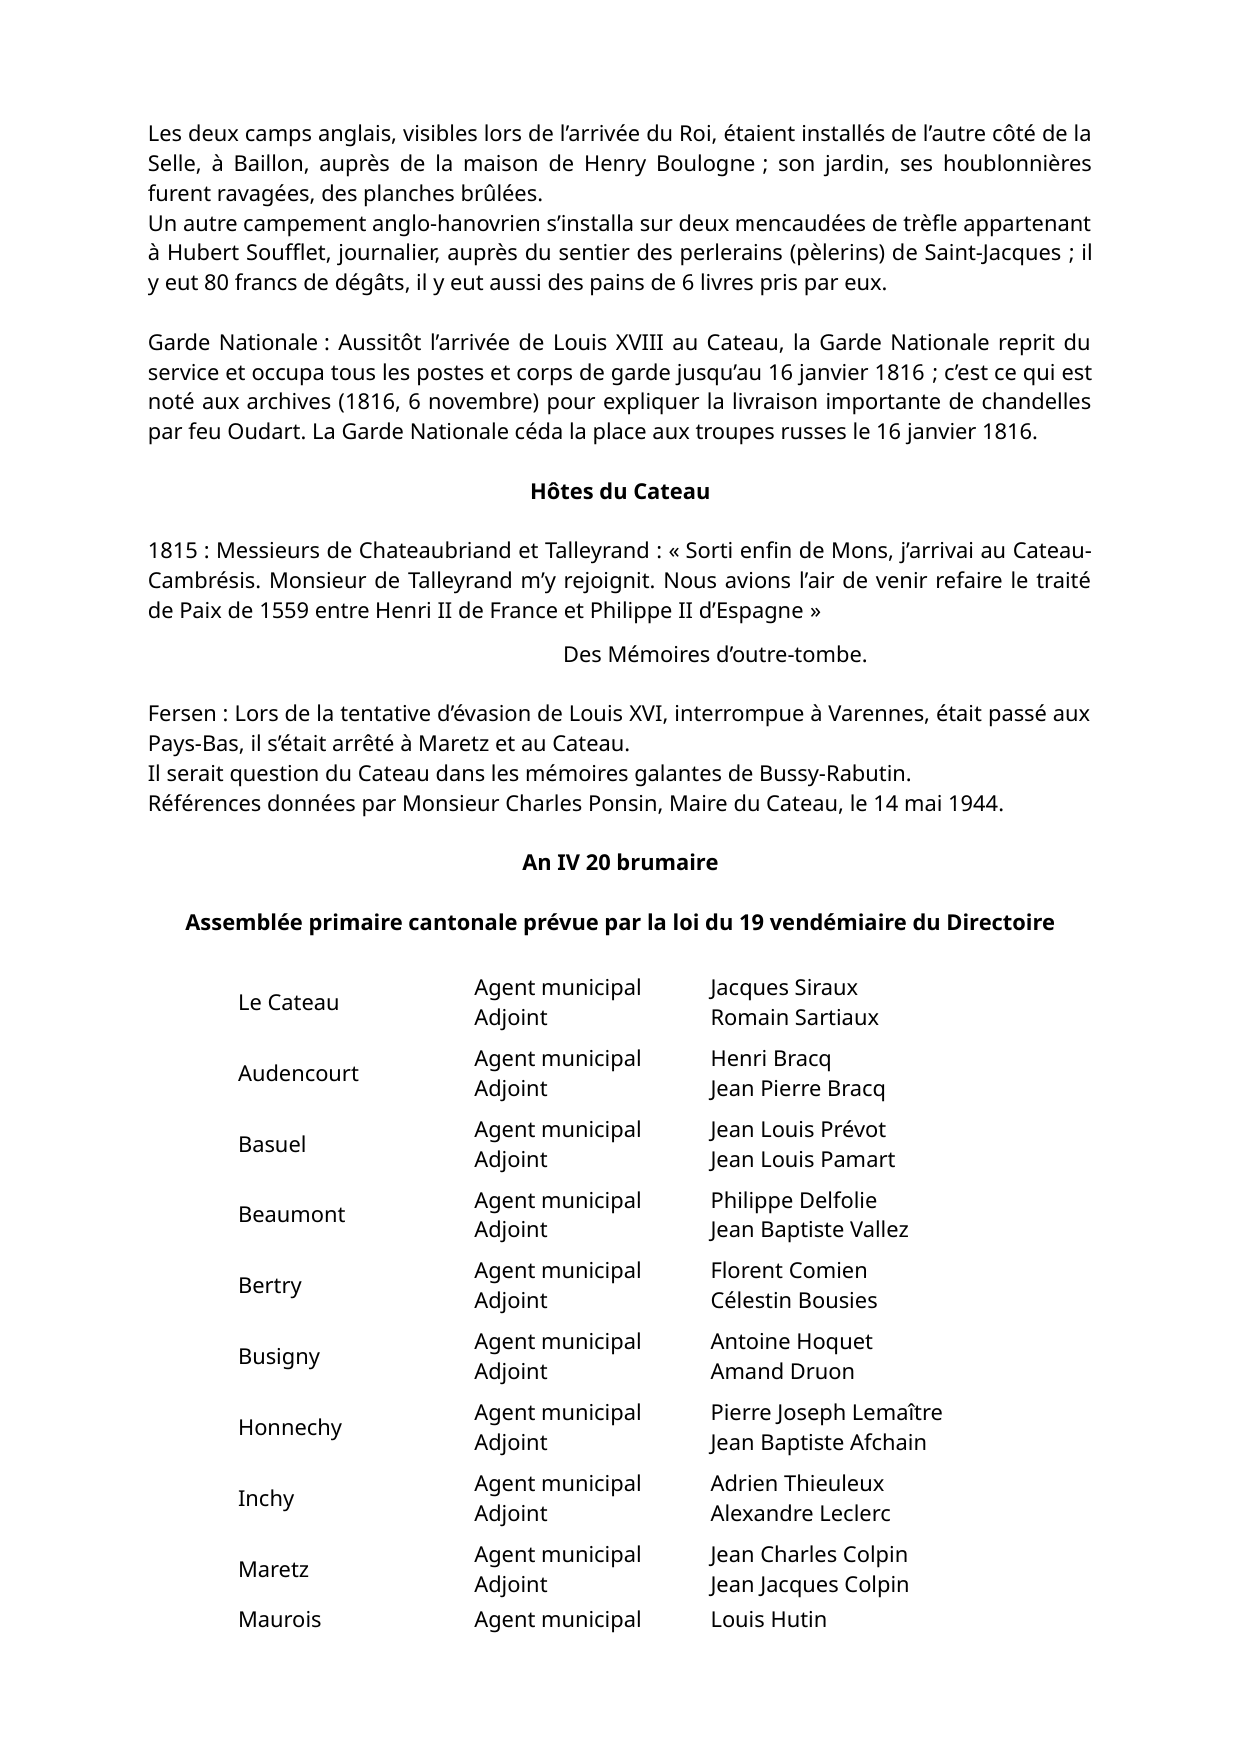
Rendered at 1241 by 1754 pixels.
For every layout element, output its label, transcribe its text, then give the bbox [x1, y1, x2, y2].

table_cell Pierre Joseph Lemaître Jean Baptiste Afchain [699, 1391, 1014, 1462]
text 1815 : Messieurs de Chateaubriand et Talleyrand : « Sorti enfin de Mons, j’arrivai au Cateau-Cambrésis. Monsieur de Talleyrand m’y rejoignit. Nous avions l’air de venir refaire le traité de Paix de 1559 entre Henri II de France et Philippe II d’Espagne » [148, 535, 1092, 624]
text An IV 20 brumaire [148, 847, 1092, 877]
table_cell Maretz [227, 1533, 463, 1604]
text Fersen : Lors de la tentative d’évasion de Louis XVI, interrompue à Varennes, était passé aux Pays-Bas, il s’était arrêté à Maretz et au Cateau. [148, 698, 1092, 758]
table_cell Agent municipal Adjoint [463, 1533, 699, 1604]
table_cell Agent municipal Adjoint [463, 1321, 699, 1391]
text Garde Nationale : Aussitôt l’arrivée de Louis XVIII au Cateau, la Garde Nationale reprit du service et occupa tous les postes et corps de garde jusqu’au 16 janvier 1816 ; c’est ce qui est noté aux archives (1816, 6 novembre) pour expliquer la livraison importante de chandelles par feu Oudart. La Garde Nationale céda la place aux troupes russes le 16 janvier 1816. [148, 327, 1092, 446]
table_cell Bertry [227, 1250, 463, 1321]
text Assemblée primaire cantonale prévue par la loi du 19 vendémiaire du Directoire [148, 907, 1092, 937]
table_header Le Cateau [227, 966, 463, 1037]
table_cell Basuel [227, 1108, 463, 1179]
text Les deux camps anglais, visibles lors de l’arrivée du Roi, étaient installés de l’autre côté de la Selle, à Baillon, auprès de la maison de Henry Boulogne ; son jardin, ses houblonnières furent ravagées, des planches brûlées. [148, 118, 1092, 207]
table_cell Beaumont [227, 1179, 463, 1250]
table_cell Agent municipal [463, 1604, 699, 1636]
table_cell Honnechy [227, 1391, 463, 1462]
text Il serait question du Cateau dans les mémoires galantes de Bussy-Rabutin. [148, 758, 1092, 788]
table_cell Jean Charles Colpin Jean Jacques Colpin [699, 1533, 1014, 1604]
table_cell Adrien Thieuleux Alexandre Leclerc [699, 1462, 1014, 1533]
table_cell Audencourt [227, 1037, 463, 1108]
text Références données par Monsieur Charles Ponsin, Maire du Cateau, le 14 mai 1944. [148, 788, 1092, 817]
table_cell Florent Comien Célestin Bousies [699, 1250, 1014, 1321]
table_header Jacques Siraux Romain Sartiaux [699, 966, 1014, 1037]
table_cell Maurois [227, 1604, 463, 1636]
table_cell Agent municipal Adjoint [463, 1179, 699, 1250]
table_cell Busigny [227, 1321, 463, 1391]
table_cell Agent municipal Adjoint [463, 1250, 699, 1321]
table_cell Henri Bracq Jean Pierre Bracq [699, 1037, 1014, 1108]
table_header Agent municipal Adjoint [463, 966, 699, 1037]
text Un autre campement anglo-hanovrien s’installa sur deux mencaudées de trèfle appartenant à Hubert Soufflet, journalier, auprès du sentier des perlerains (pèlerins) de Saint-Jacques ; il y eut 80 francs de dégâts, il y eut aussi des pains de 6 livres pris par eux. [148, 207, 1092, 297]
table_cell Philippe Delfolie Jean Baptiste Vallez [699, 1179, 1014, 1250]
text Hôtes du Cateau [148, 476, 1092, 505]
table_cell Agent municipal Adjoint [463, 1462, 699, 1533]
table_cell Agent municipal Adjoint [463, 1037, 699, 1108]
text Des Mémoires d’outre-tombe. [148, 639, 1092, 668]
table_cell Louis Hutin [699, 1604, 1014, 1636]
table_cell Inchy [227, 1462, 463, 1533]
table_cell Antoine Hoquet Amand Druon [699, 1321, 1014, 1391]
table_cell Agent municipal Adjoint [463, 1391, 699, 1462]
table_cell Jean Louis Prévot Jean Louis Pamart [699, 1108, 1014, 1179]
table_cell Agent municipal Adjoint [463, 1108, 699, 1179]
